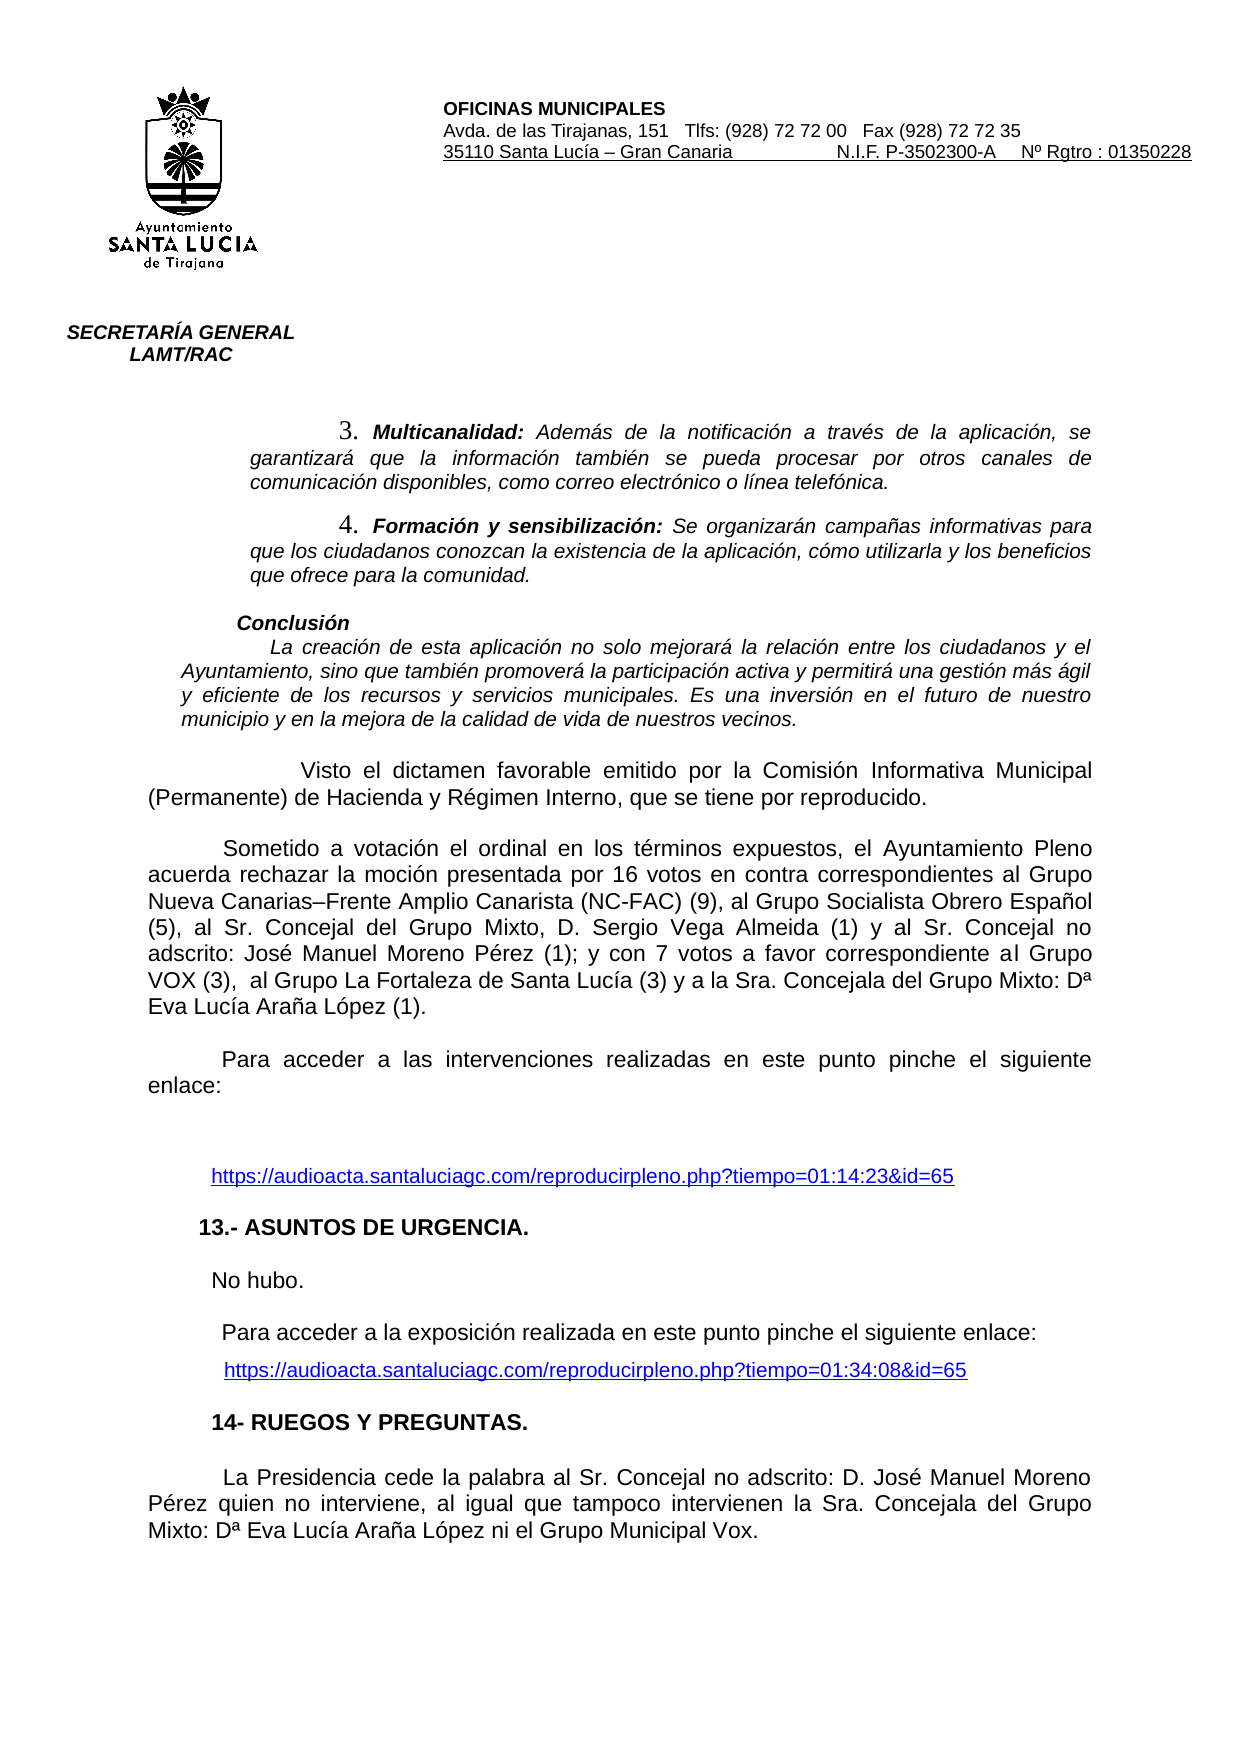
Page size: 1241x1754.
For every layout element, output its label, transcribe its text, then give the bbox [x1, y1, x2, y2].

list Formación y sensibilización: Se organizarán campañas informativas para que los ciudadanos conozcan la existencia de la aplicación, cómo utilizarla y los beneficios que ofrece para la comunidad. [250, 508, 1092, 587]
text Visto el dictamen favorable emitido por la Comisión Informativa Municipal (Permanente) de Hacienda y Régimen Interno, que se tiene por reproducido. [148, 757, 1092, 810]
text La Presidencia cede la palabra al Sr. Concejal no adscrito: D. José Manuel Moreno Pérez quien no interviene, al igual que tampoco intervienen la Sra. Concejala del Grupo Mixto: Dª Eva Lucía Araña López ni el Grupo Municipal Vox. [148, 1464, 1092, 1543]
text Sometido a votación el ordinal en los términos expuestos, el Ayuntamiento Pleno acuerda rechazar la moción presentada por 16 votos en contra correspondientes al Grupo Nueva Canarias–Frente Amplio Canarista (NC-FAC) (9), al Grupo Socialista Obrero Español (5), al Sr. Concejal del Grupo Mixto, D. Sergio Vega Almeida (1) y al Sr. Concejal no adscrito: José Manuel Moreno Pérez (1); y con 7 votos a favor correspondiente al Grupo VOX (3), al Grupo La Fortaleza de Santa Lucía (3) y a la Sra. Concejala del Grupo Mixto: Dª Eva Lucía Araña López (1). [148, 835, 1092, 1019]
text 13.- ASUNTOS DE URGENCIA. [148, 1214, 1092, 1240]
subtitle Conclusión [148, 611, 1092, 635]
text Para acceder a las intervenciones realizadas en este punto pinche el siguiente enlace: [148, 1046, 1092, 1098]
text https://audioacta.santaluciagc.com/reproducirpleno.php?tiempo=01:14:23&id=65 [148, 1164, 1092, 1188]
text No hubo. [148, 1267, 1092, 1293]
text 14- RUEGOS Y PREGUNTAS. [148, 1408, 1092, 1435]
text https://audioacta.santaluciagc.com/reproducirpleno.php?tiempo=01:34:08&id=65 [148, 1358, 1092, 1382]
text Para acceder a la exposición realizada en este punto pinche el siguiente enlace: [148, 1319, 1092, 1346]
text La creación de esta aplicación no solo mejorará la relación entre los ciudadanos y el Ayuntamiento, sino que también promoverá la participación activa y permitirá una gestión más ágil y eficiente de los recursos y servicios municipales. Es una inversión en el futuro de nuestro municipio y en la mejora de la calidad de vida de nuestros vecinos. [181, 635, 1092, 731]
picture [80, 56, 286, 296]
list Multicanalidad: Además de la notificación a través de la aplicación, se garantizará que la información también se pueda procesar por otros canales de comunicación disponibles, como correo electrónico o línea telefónica. [250, 414, 1092, 493]
